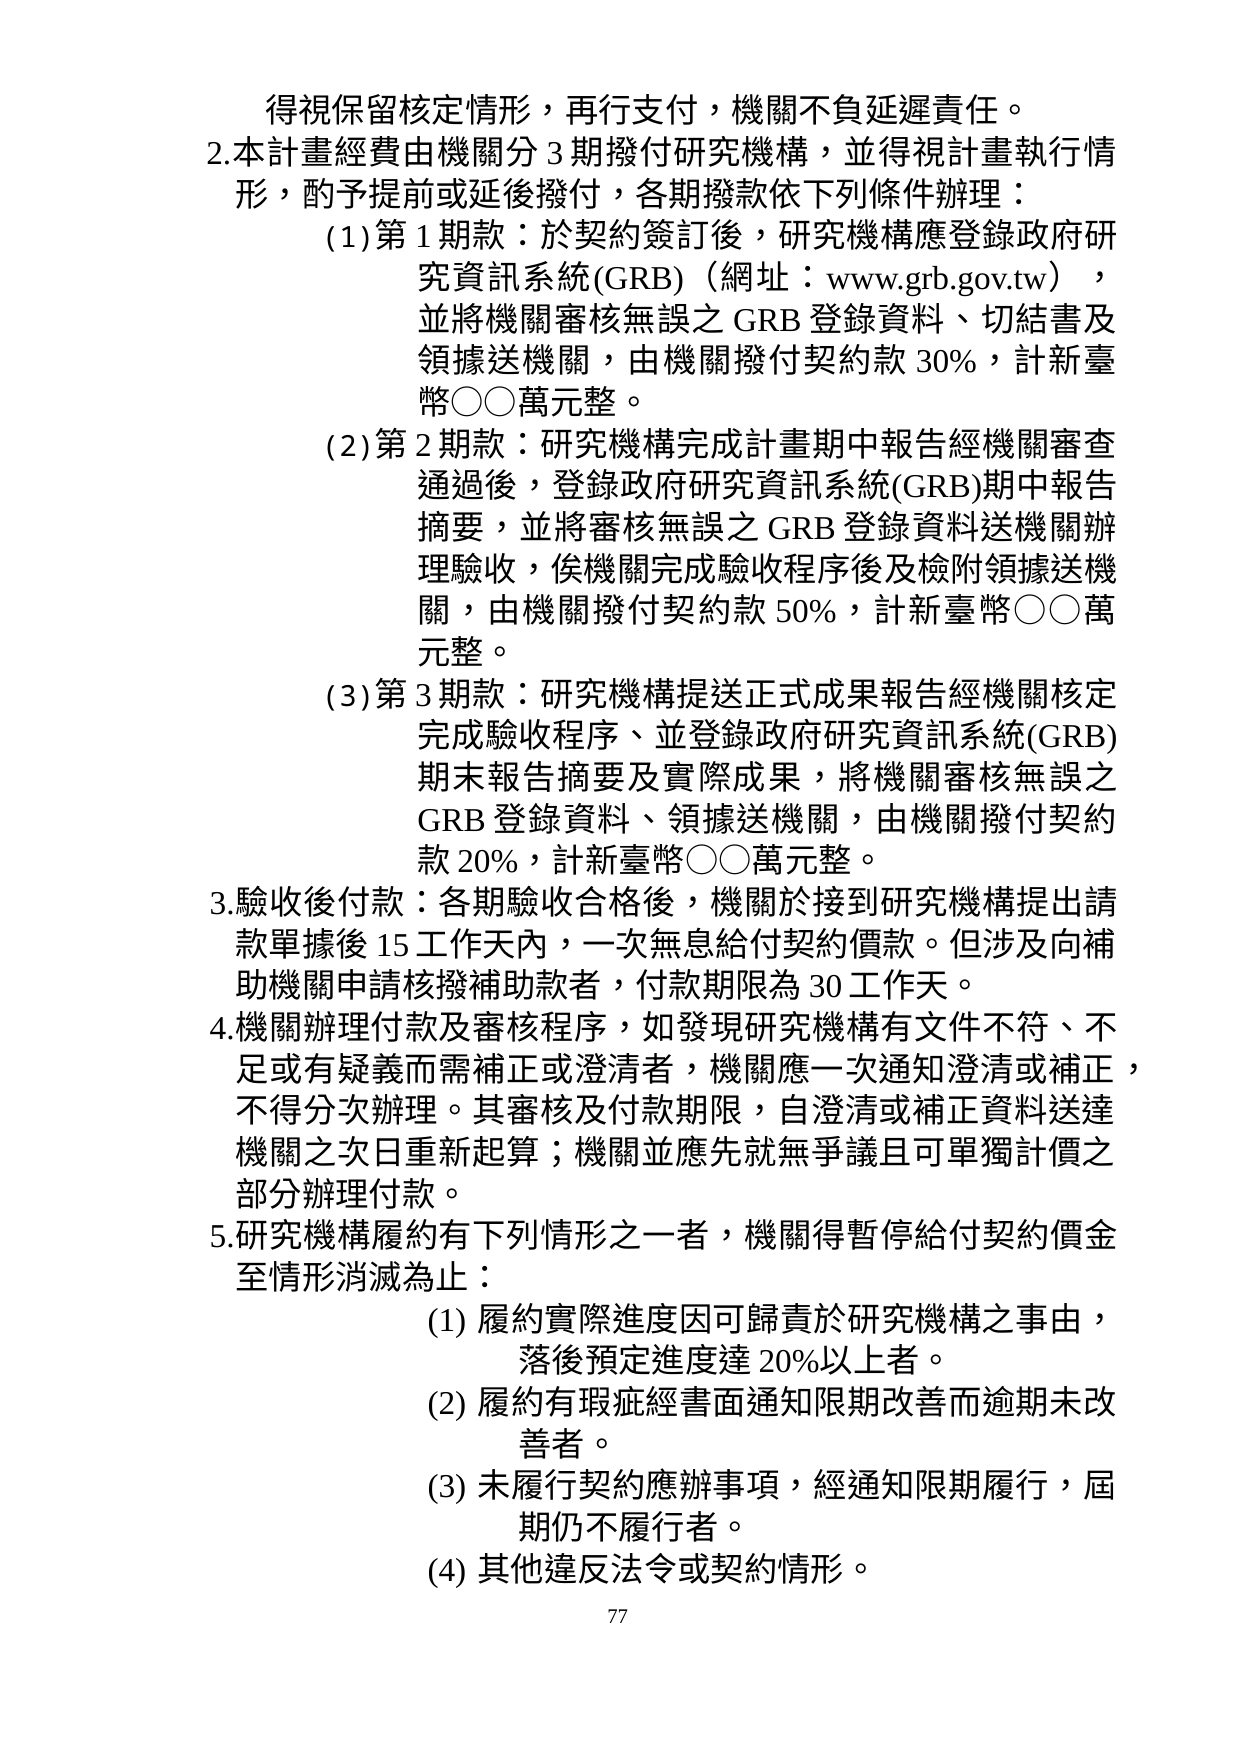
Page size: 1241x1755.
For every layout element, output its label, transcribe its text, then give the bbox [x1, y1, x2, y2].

list 第2期款：研究機構完成計畫期中報告經機關審查通過後，登錄政府研究資訊系統(GRB)期中報告摘要，並將審核無誤之GRB登錄資料送機關辦理驗收，俟機關完成驗收程序後及檢附領據送機關，由機關撥付契約款50%，計新臺幣○○萬元整。 [322, 423, 1117, 673]
list 第1期款：於契約簽訂後，研究機構應登錄政府研究資訊系統(GRB)（網址：www.grb.gov.tw），並將機關審核無誤之GRB登錄資料、切結書及領據送機關，由機關撥付契約款30%，計新臺幣○○萬元整。 [322, 214, 1117, 423]
list 第3期款：研究機構提送正式成果報告經機關核定完成驗收程序、並登錄政府研究資訊系統(GRB)期末報告摘要及實際成果，將機關審核無誤之GRB登錄資料、領據送機關，由機關撥付契約款20%，計新臺幣○○萬元整。 [322, 673, 1117, 881]
list 履約實際進度因可歸責於研究機構之事由，落後預定進度達20%以上者。 [427, 1298, 1117, 1381]
list 其他違反法令或契約情形。 [427, 1548, 1117, 1589]
text 4.機關辦理付款及審核程序，如發現研究機構有文件不符、不足或有疑義而需補正或澄清者，機關應一次通知澄清或補正，不得分次辦理。其審核及付款期限，自澄清或補正資料送達機關之次日重新起算；機關並應先就無爭議且可單獨計價之部分辦理付款。 [209, 1006, 1117, 1214]
text 得視保留核定情形，再行支付，機關不負延遲責任。 [235, 89, 1117, 131]
list 履約有瑕疵經書面通知限期改善而逾期未改善者。 [427, 1381, 1117, 1464]
text 3.驗收後付款：各期驗收合格後，機關於接到研究機構提出請款單據後15工作天內，一次無息給付契約價款。但涉及向補助機關申請核撥補助款者，付款期限為30工作天。 [209, 881, 1117, 1006]
text 2.本計畫經費由機關分3期撥付研究機構，並得視計畫執行情形，酌予提前或延後撥付，各期撥款依下列條件辦理： [206, 131, 1117, 214]
list 未履行契約應辦事項，經通知限期履行，屆期仍不履行者。 [427, 1464, 1117, 1548]
text 5.研究機構履約有下列情形之一者，機關得暫停給付契約價金至情形消滅為止： [209, 1214, 1117, 1298]
